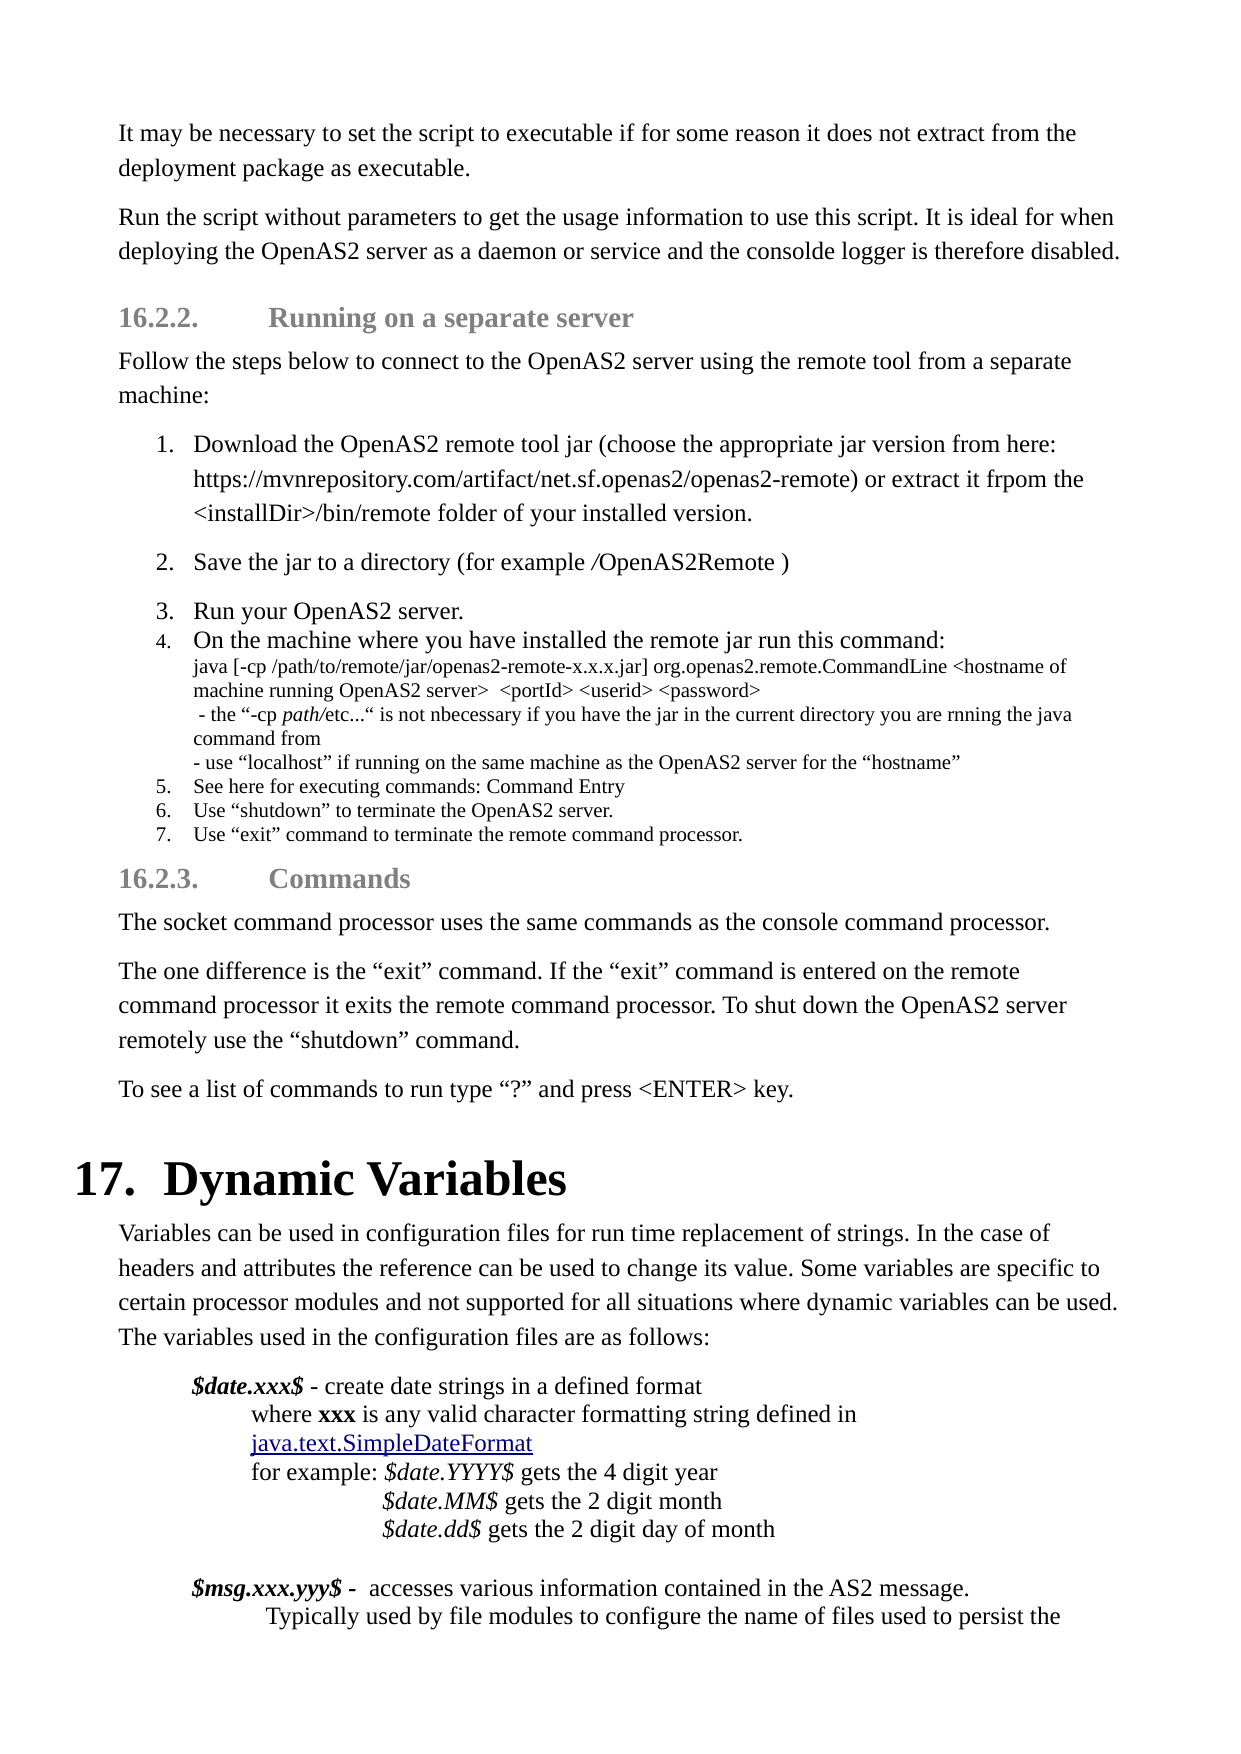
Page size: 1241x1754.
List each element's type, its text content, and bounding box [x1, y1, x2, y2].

text To see a list of commands to run type “?” and press <ENTER> key. [118, 1074, 1122, 1103]
subtitle $msg.xxx.yyy$ - accesses various information contained in the AS2 message. [162, 1573, 1122, 1601]
list Run your OpenAS2 server. [156, 596, 1122, 625]
subtitle Dynamic Variables [73, 1148, 1122, 1206]
text The socket command processor uses the same commands as the console command processor. [118, 907, 1122, 936]
subtitle Typically used by file modules to configure the name of files used to persist the [236, 1601, 1122, 1630]
list See here for executing commands: Command Entry [156, 774, 1122, 798]
list Save the jar to a directory (for example /OpenAS2Remote ) [156, 547, 1122, 576]
list Use “shutdown” to terminate the OpenAS2 server. [156, 798, 1122, 822]
text Variables can be used in configuration files for run time replacement of strings. In the case of headers and attributes the reference can be used to change its value. Some variables are specific to certain processor modules and not supported for all situations where dynamic variables can be used. The variables used in the configuration files are as follows: [118, 1218, 1122, 1350]
subtitle Commands [118, 861, 1122, 894]
list Use “exit” command to terminate the remote command processor. [156, 822, 1122, 846]
list where xxx is any valid character formatting string defined in java.text.SimpleDateFormat for example: $date.YYYY$ gets the 4 digit year $date.MM$ gets the 2 digit month $date.dd$ gets the 2 digit day of month [221, 1399, 1122, 1543]
list Download the OpenAS2 remote tool jar (choose the appropriate jar version from here: https://mvnrepository.com/artifact/net.sf.openas2/openas2-remote) or extract it frpom the <installDir>/bin/remote folder of your installed version. [156, 429, 1122, 527]
text The one difference is the “exit” command. If the “exit” command is entered on the remote command processor it exits the remote command processor. To shut down the OpenAS2 server remotely use the “shutdown” command. [118, 956, 1122, 1054]
list On the machine where you have installed the remote jar run this command: java [-cp /path/to/remote/jar/openas2-remote-x.x.x.jar] org.openas2.remote.CommandLine <hostname of machine running OpenAS2 server> <portId> <userid> <password> - the “-cp path/etc...“ is not nbecessary if you have the jar in the current directory you are rnning the java command from - use “localhost” if running on the same machine as the OpenAS2 server for the “hostname” [156, 625, 1122, 774]
subtitle Running on a separate server [118, 300, 1122, 333]
text Follow the steps below to connect to the OpenAS2 server using the remote tool from a separate machine: [118, 346, 1122, 409]
text It may be necessary to set the script to executable if for some reason it does not extract from the deployment package as executable. [118, 118, 1122, 181]
text Run the script without parameters to get the usage information to use this script. It is ideal for when deploying the OpenAS2 server as a daemon or service and the consolde logger is therefore disabled. [118, 202, 1122, 265]
subtitle $date.xxx$ - create date strings in a defined format [162, 1371, 1122, 1399]
